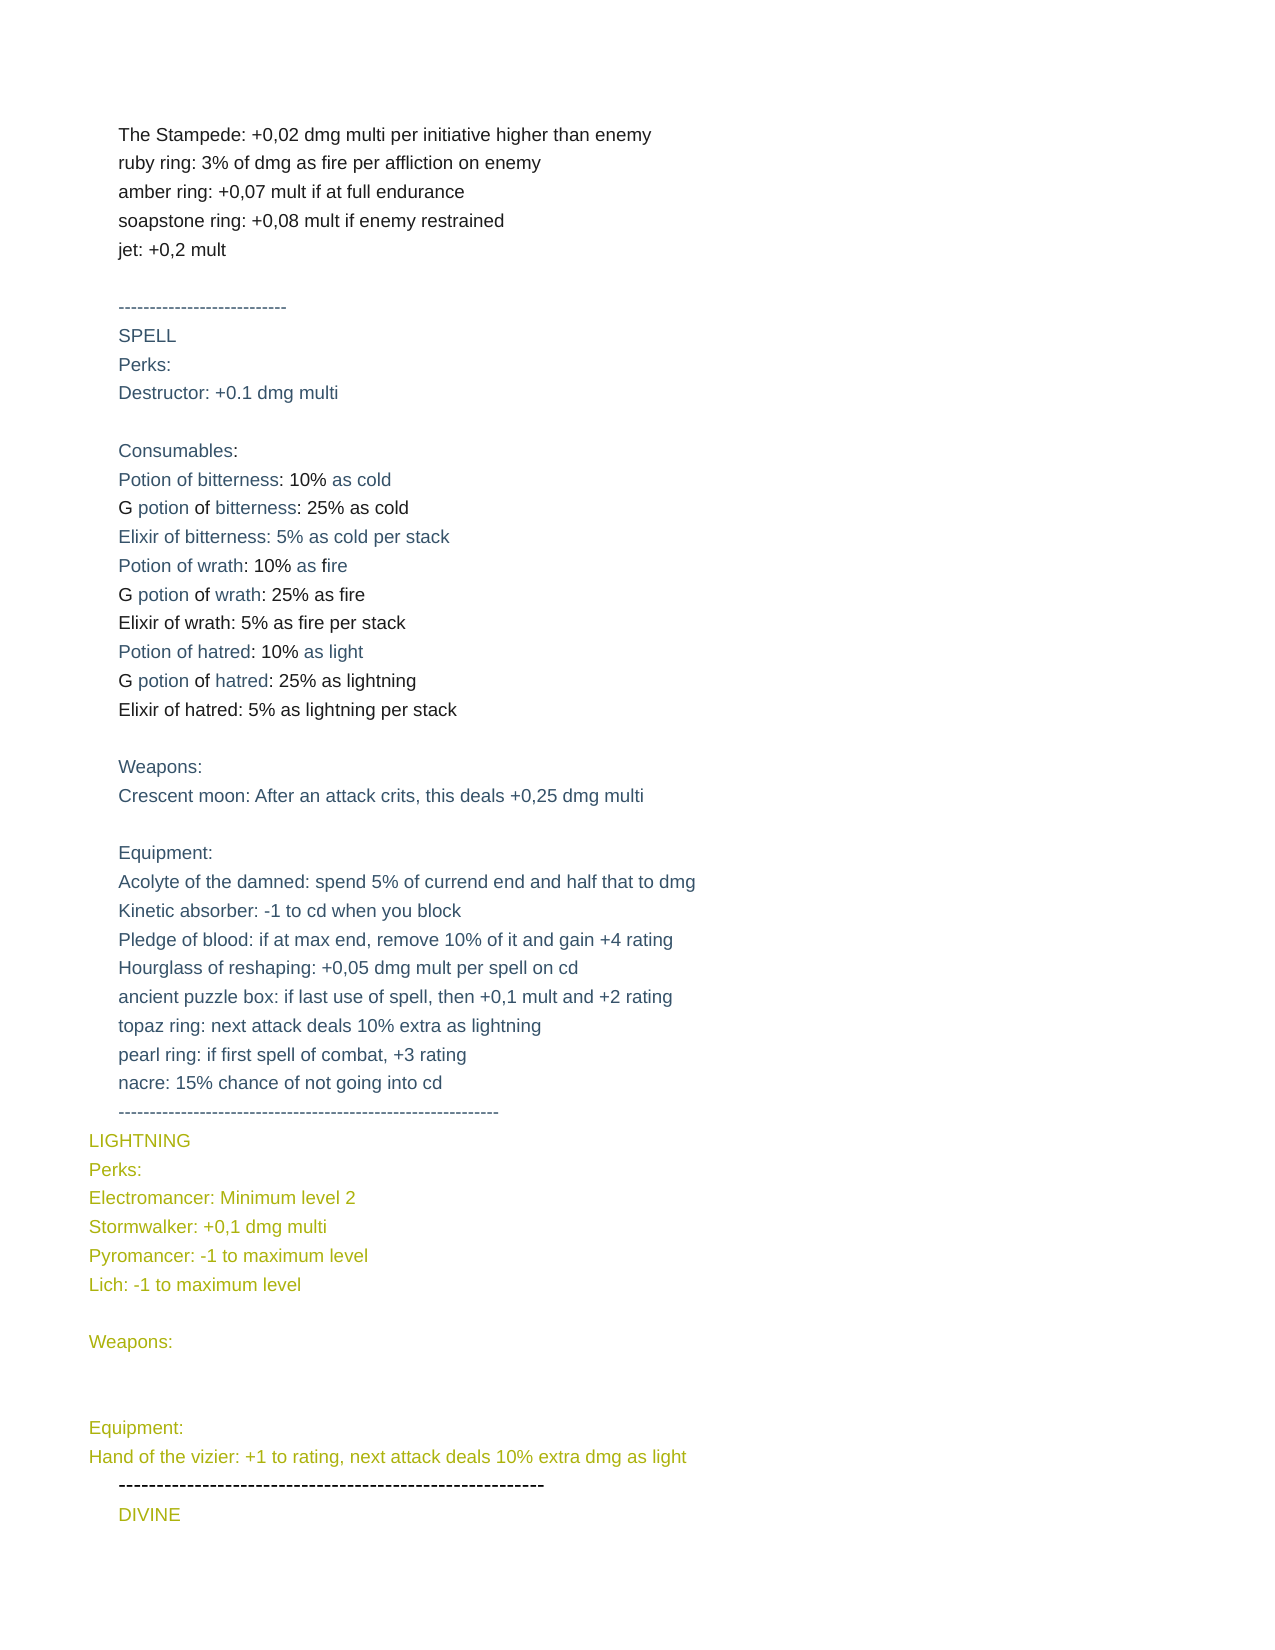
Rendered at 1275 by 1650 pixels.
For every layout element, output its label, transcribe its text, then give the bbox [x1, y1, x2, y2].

text Elixir of bitterness: 5% as cold per stack [118, 521, 1157, 549]
text Weapons: [118, 751, 1157, 779]
text Potion of wrath: 10% as fire [118, 549, 1157, 578]
text jet: +0,2 mult [118, 233, 1157, 262]
text --------------------------- SPELL Perks: Destructor: +0.1 dmg multi [118, 262, 1157, 406]
text DIVINE [118, 1498, 1157, 1527]
text Consumables: [118, 434, 1157, 463]
text Electromancer: Minimum level 2 [89, 1182, 1157, 1211]
text ruby ring: 3% of dmg as fire per affliction on enemy [118, 147, 1157, 176]
text Potion of hatred: 10% as light [118, 636, 1157, 664]
text Hourglass of reshaping: +0,05 dmg mult per spell on cd [118, 952, 1157, 981]
text soapstone ring: +0,08 mult if enemy restrained [118, 204, 1157, 233]
text -------------------------------------------------------- [118, 1469, 1157, 1498]
text Weapons: [89, 1326, 1157, 1354]
text amber ring: +0,07 mult if at full endurance [118, 176, 1157, 204]
text Acolyte of the damned: spend 5% of currend end and half that to dmg [118, 866, 1157, 894]
text topaz ring: next attack deals 10% extra as lightning [118, 1009, 1157, 1038]
text Crescent moon: After an attack crits, this deals +0,25 dmg multi [118, 779, 1157, 808]
text Stormwalker: +0,1 dmg multi [89, 1211, 1157, 1239]
text Lich: -1 to maximum level [89, 1268, 1157, 1297]
text LIGHTNING [89, 1124, 1157, 1153]
text Equipment: [89, 1412, 1157, 1441]
text Elixir of wrath: 5% as fire per stack [118, 607, 1157, 636]
text Potion of bitterness: 10% as cold [118, 463, 1157, 492]
text Pledge of blood: if at max end, remove 10% of it and gain +4 rating [118, 923, 1157, 952]
text G potion of hatred: 25% as lightning [118, 664, 1157, 693]
text Pyromancer: -1 to maximum level [89, 1239, 1157, 1268]
text ------------------------------------------------------------- [118, 1096, 1157, 1124]
text G potion of bitterness: 25% as cold [118, 492, 1157, 521]
text Kinetic absorber: -1 to cd when you block [118, 894, 1157, 923]
text Perks: [89, 1153, 1157, 1182]
text The Stampede: +0,02 dmg multi per initiative higher than enemy [118, 118, 1157, 147]
text G potion of wrath: 25% as fire [118, 578, 1157, 607]
text Hand of the vizier: +1 to rating, next attack deals 10% extra dmg as light [89, 1441, 1157, 1469]
text pearl ring: if first spell of combat, +3 rating [118, 1038, 1157, 1067]
text Elixir of hatred: 5% as lightning per stack [118, 693, 1157, 722]
text ancient puzzle box: if last use of spell, then +0,1 mult and +2 rating [118, 981, 1157, 1009]
text nacre: 15% chance of not going into cd [118, 1067, 1157, 1096]
text Equipment: [118, 837, 1157, 866]
